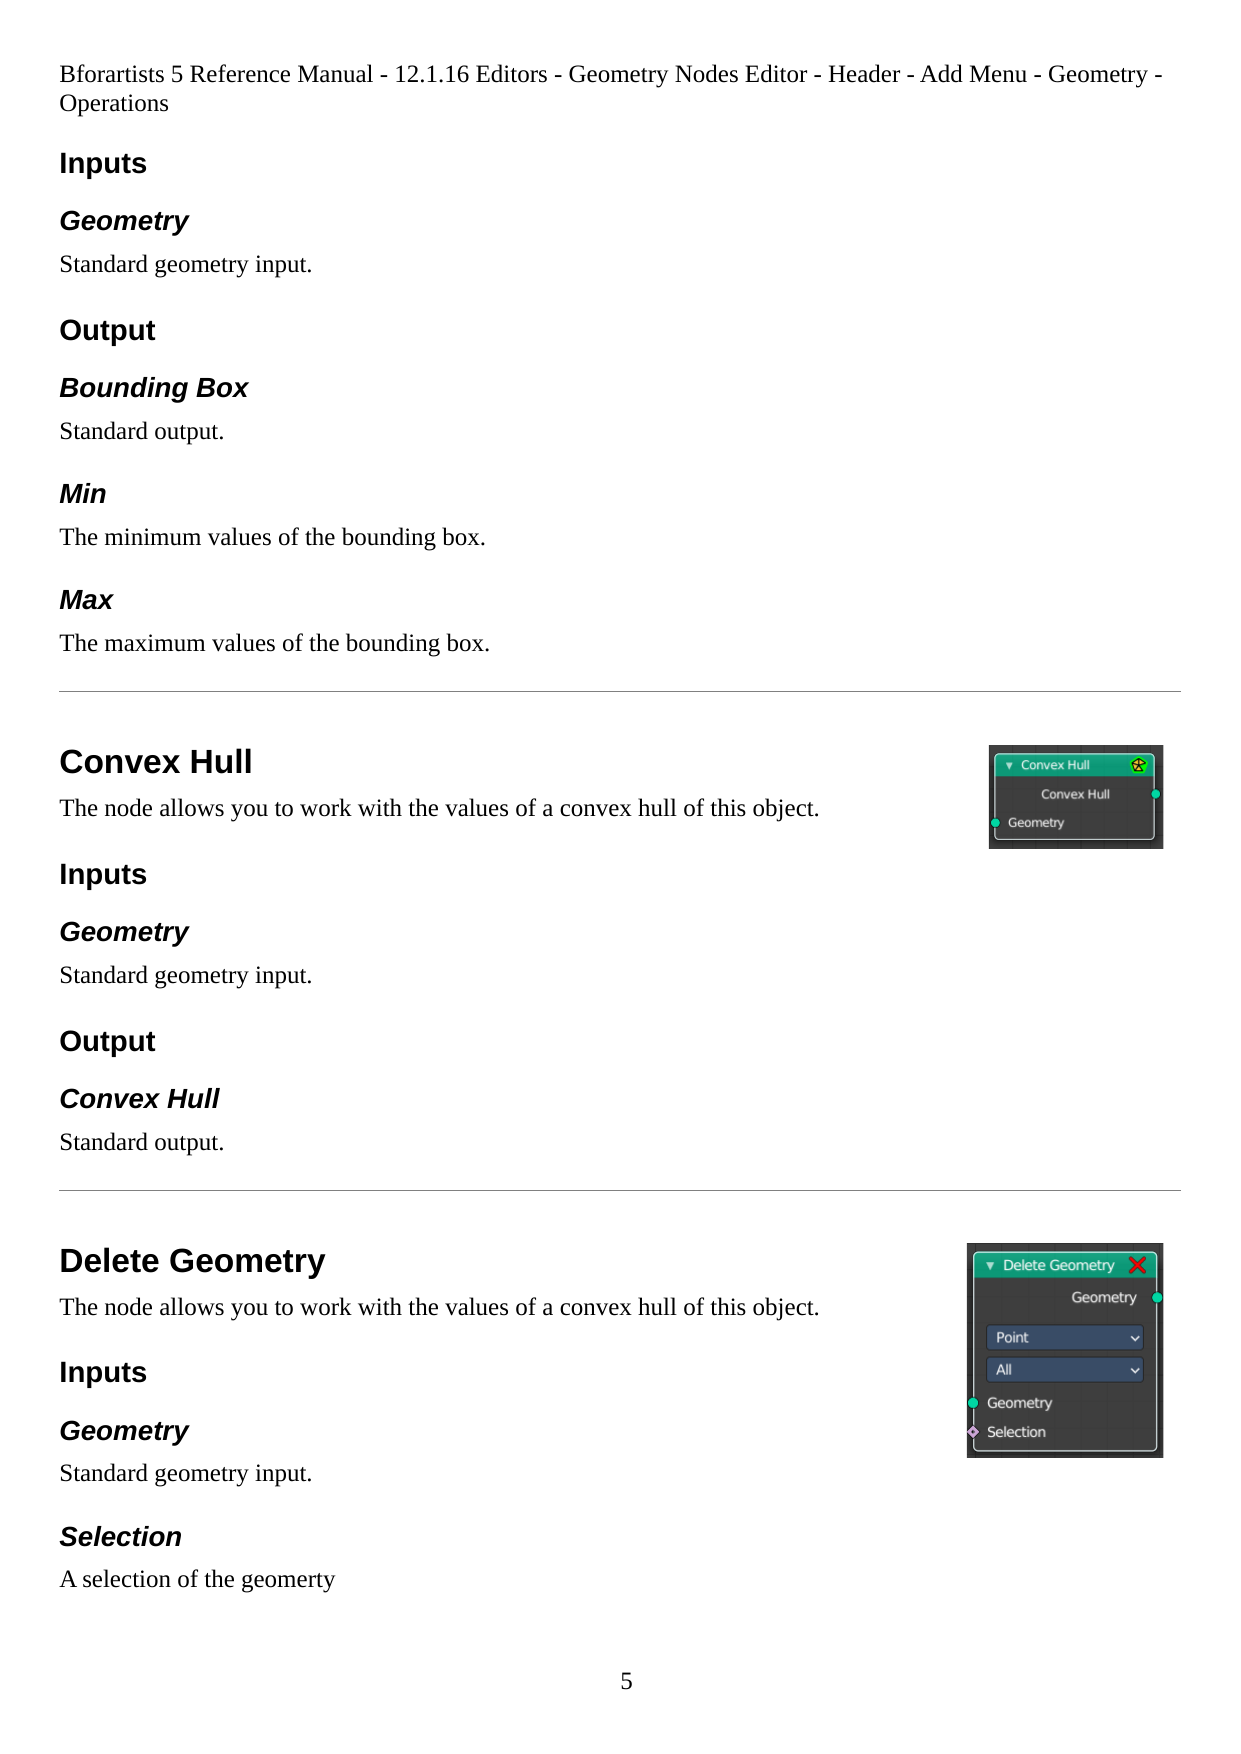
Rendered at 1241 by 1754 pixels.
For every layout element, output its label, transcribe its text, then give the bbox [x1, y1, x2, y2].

subtitle Geometry [59, 915, 1181, 947]
text The minimum values of the bounding box. [59, 522, 1181, 551]
text A selection of the geomerty [59, 1564, 1181, 1593]
subtitle Output [59, 1023, 1181, 1057]
subtitle [1164, 1355, 1181, 1389]
subtitle Delete Geometry [59, 1241, 1181, 1279]
subtitle Inputs [59, 146, 1181, 180]
text Standard geometry input. [59, 249, 1181, 278]
subtitle Inputs [59, 1355, 966, 1389]
text Standard geometry input. [59, 960, 1181, 988]
picture [988, 745, 1164, 849]
subtitle Convex Hull [59, 742, 1181, 781]
subtitle Geometry [59, 205, 1181, 237]
picture [966, 1243, 1164, 1458]
subtitle Geometry [59, 1414, 966, 1446]
subtitle Inputs [59, 857, 1181, 890]
subtitle Bounding Box [59, 372, 1181, 403]
subtitle Selection [59, 1520, 1181, 1552]
text Standard output. [59, 416, 1181, 445]
text The node allows you to work with the values of a convex hull of this object. [59, 1292, 966, 1321]
subtitle Output [59, 313, 1181, 347]
subtitle Convex Hull [59, 1082, 1181, 1114]
text The node allows you to work with the values of a convex hull of this object. [59, 793, 988, 822]
subtitle Min [59, 477, 1181, 509]
subtitle Max [59, 583, 1181, 615]
text The maximum values of the bounding box. [59, 628, 1181, 657]
text Standard output. [59, 1127, 1181, 1155]
text Standard geometry input. [59, 1458, 1181, 1487]
subtitle [1164, 1414, 1181, 1446]
